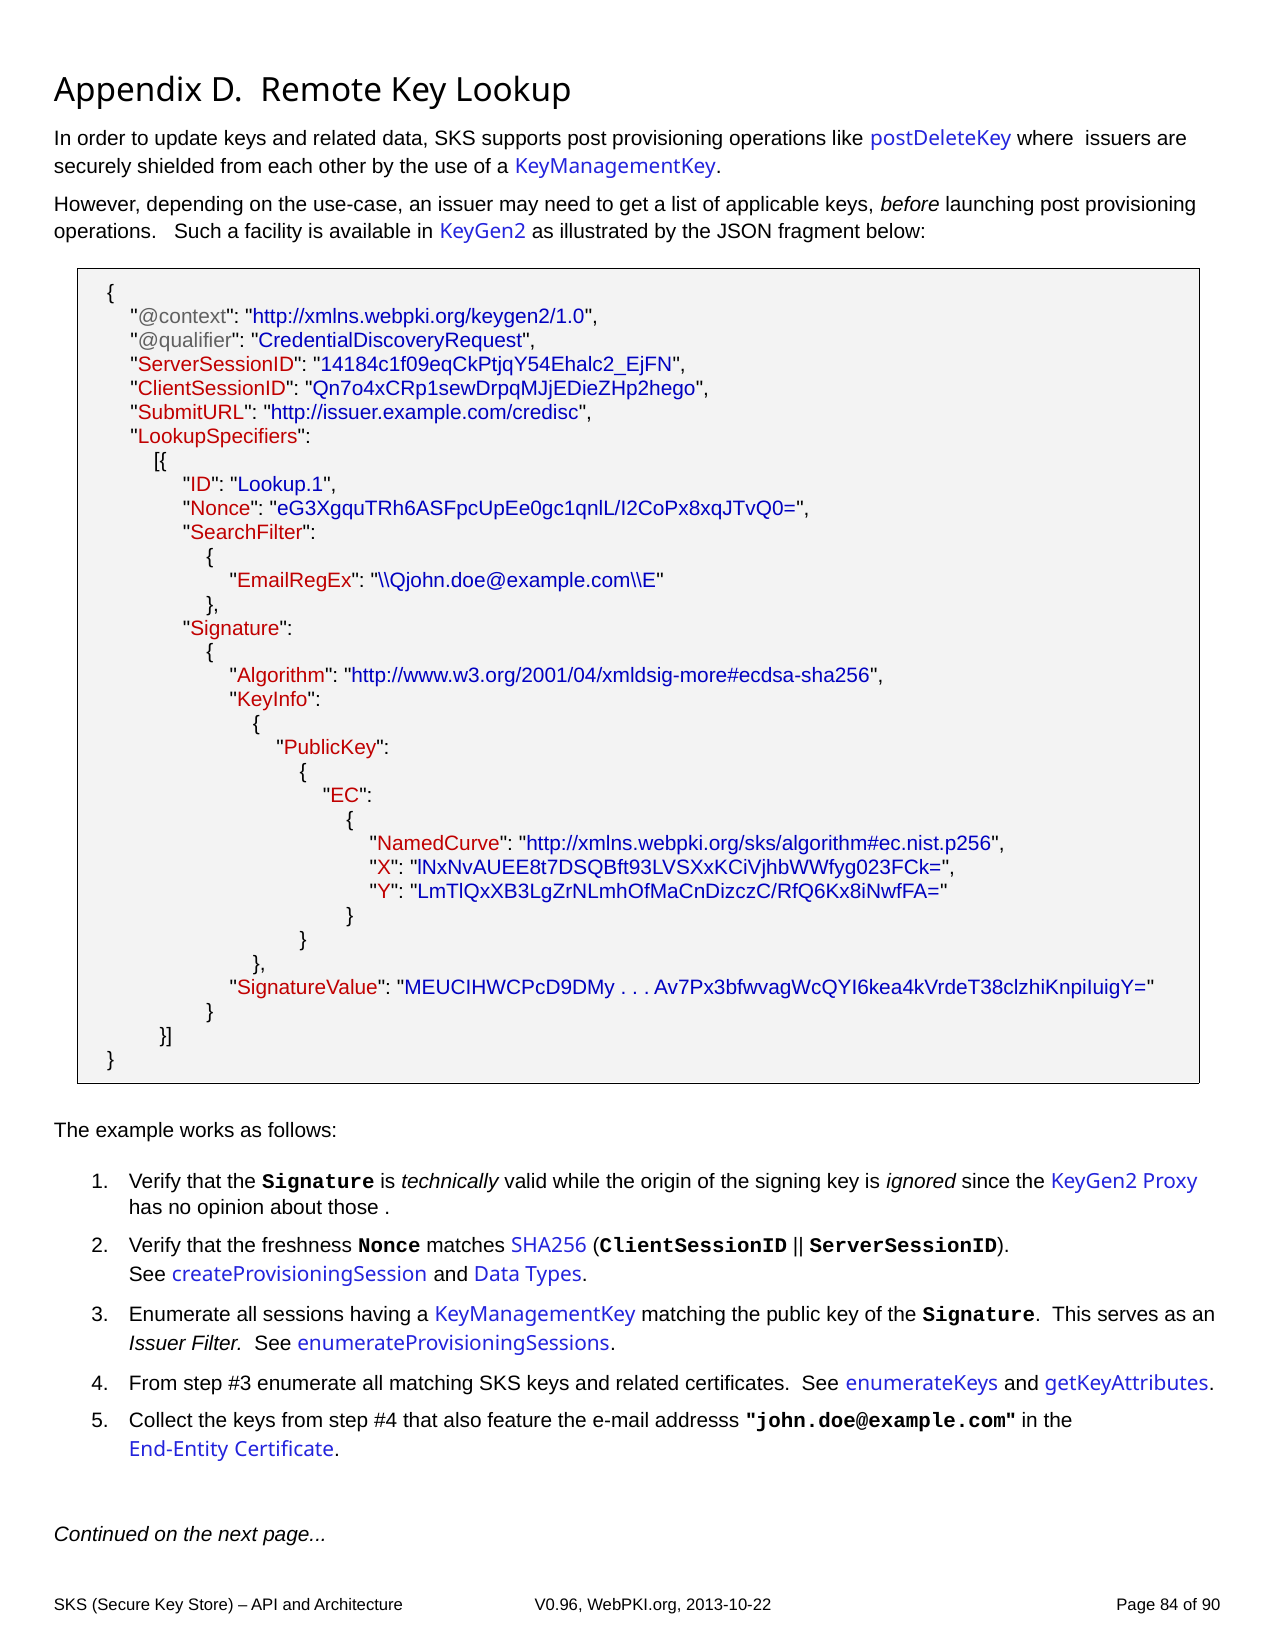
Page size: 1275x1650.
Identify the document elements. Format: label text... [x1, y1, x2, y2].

list Verify that the Signature is technically valid while the origin of the signing key is ignored since the KeyGen2 Proxy has no opinion about those . [91, 1166, 1221, 1219]
list Enumerate all sessions having a KeyManagementKey matching the public key of the Signature. This serves as an Issuer Filter. See enumerateProvisioningSessions. [91, 1299, 1221, 1356]
table_header { "@context": "http://xmlns.webpki.org/keygen2/1.0", "@qualifier": "CredentialDiscoveryRequest", "ServerSessionID": "14184c1f09eqCkPtjqY54Ehalc2_EjFN", "ClientSessionID": "Qn7o4xCRp1sewDrpqMJjEDieZHp2hego", "SubmitURL": "http://issuer.example.com/credisc", "LookupSpecifiers": [{ "ID": "Lookup.1", "Nonce": "eG3XgquTRh6ASFpcUpEe0gc1qnlL/I2CoPx8xqJTvQ0=", "SearchFilter": { "EmailRegEx": "\\Qjohn.doe@example.com\\E" }, "Signature": { "Algorithm": "http://www.w3.org/2001/04/xmldsig-more#ecdsa-sha256", "KeyInfo": { "PublicKey": { "EC": { "NamedCurve": "http://xmlns.webpki.org/sks/algorithm#ec.nist.p256", "X": "lNxNvAUEE8t7DSQBft93LVSXxKCiVjhbWWfyg023FCk=", "Y": "LmTlQxXB3LgZrNLmhOfMaCnDizczC/RfQ6Kx8iNwfFA=" } } }, "SignatureValue": "MEUCIHWCPcD9DMy . . . Av7Px3bfwvagWcQYI6kea4kVrdeT38clzhiKnpiIuigY=" } }] } [78, 269, 1199, 1082]
list From step #3 enumerate all matching SKS keys and related certificates. See enumerateKeys and getKeyAttributes. [91, 1368, 1221, 1396]
subtitle Remote Key Lookup [54, 66, 1221, 111]
text However, depending on the use-case, an issuer may need to get a list of applicable keys, before launching post provisioning operations. Such a facility is available in KeyGen2 as illustrated by the JSON fragment below: [54, 192, 1221, 268]
text Continued on the next page... [54, 1522, 1221, 1546]
text The example works as follows: [54, 1118, 1221, 1166]
text In order to update keys and related data, SKS supports post provisioning operations like postDeleteKey where issuers are securely shielded from each other by the use of a KeyManagementKey. [54, 123, 1221, 180]
list Verify that the freshness Nonce matches SHA256 (ClientSessionID || ServerSessionID). See createProvisioningSession and Data Types. [91, 1230, 1221, 1287]
list Collect the keys from step #4 that also feature the e-mail addresss "john.doe@example.com" in the End-Entity Certificate. [91, 1408, 1221, 1462]
